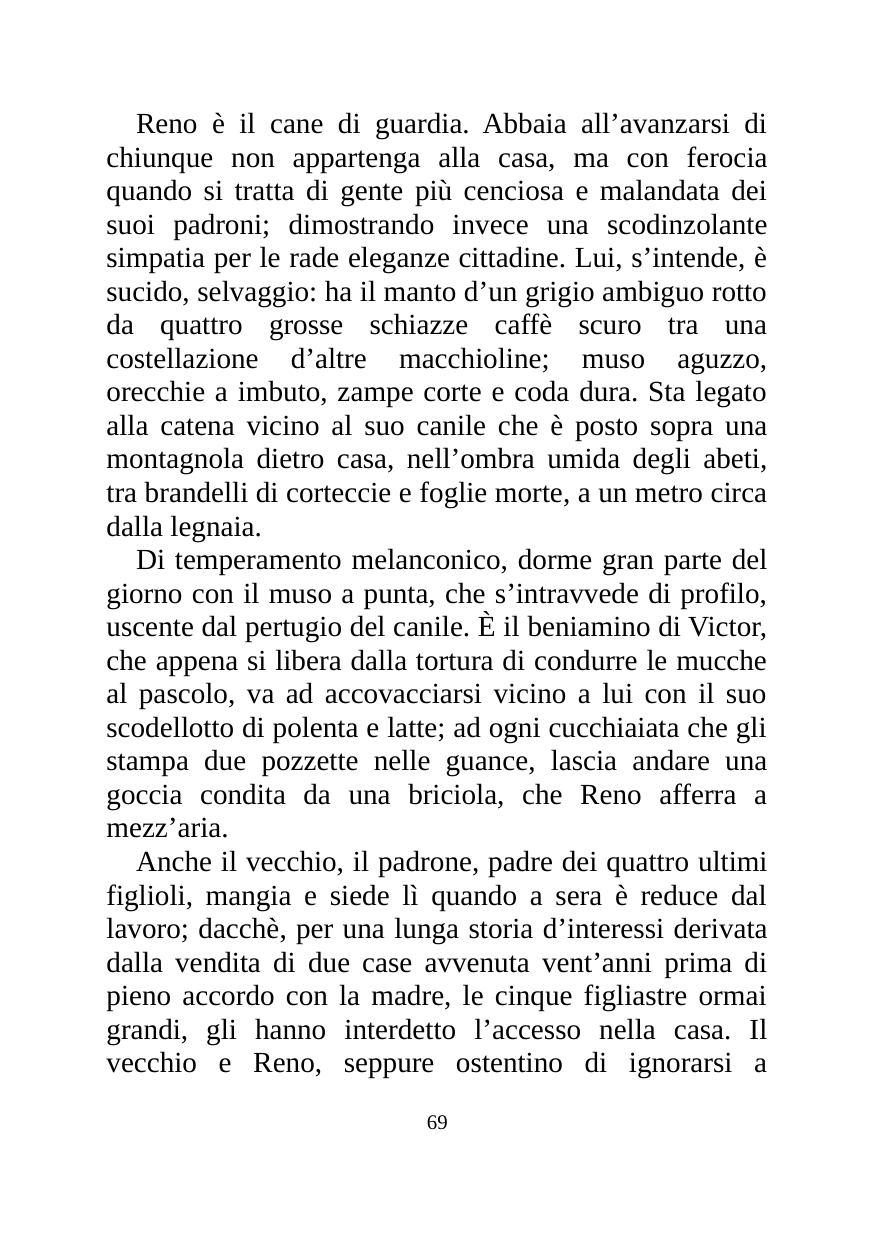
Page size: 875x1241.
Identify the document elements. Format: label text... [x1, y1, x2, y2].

text Anche il vecchio, il padrone, padre dei quattro ultimi figlioli, mangia e siede lì quando a sera è reduce dal lavoro; dacchè, per una lunga storia d’interessi derivata dalla vendita di due case avvenuta vent’anni prima di pieno accordo con la madre, le cinque figliastre ormai grandi, gli hanno interdetto l’accesso nella casa. Il vecchio e Reno, seppure ostentino di ignorarsi a [106, 844, 768, 1079]
text Reno è il cane di guardia. Abbaia all’avanzarsi di chiunque non appartenga alla casa, ma con ferocia quando si tratta di gente più cenciosa e malandata dei suoi padroni; dimostrando invece una scodinzolante simpatia per le rade eleganze cittadine. Lui, s’intende, è sucido, selvaggio: ha il manto d’un grigio ambiguo rotto da quattro grosse schiazze caffè scuro tra una costellazione d’altre macchioline; muso aguzzo, orecchie a imbuto, zampe corte e coda dura. Sta legato alla catena vicino al suo canile che è posto sopra una montagnola dietro casa, nell’ombra umida degli abeti, tra brandelli di corteccie e foglie morte, a un metro circa dalla legnaia. [106, 106, 768, 542]
text Di temperamento melanconico, dorme gran parte del giorno con il muso a punta, che s’intravvede di profilo, uscente dal pertugio del canile. È il beniamino di Victor, che appena si libera dalla tortura di condurre le mucche al pascolo, va ad accovacciarsi vicino a lui con il suo scodellotto di polenta e latte; ad ogni cucchiaiata che gli stampa due pozzette nelle guance, lascia andare una goccia condita da una briciola, che Reno afferra a mezz’aria. [106, 542, 768, 844]
